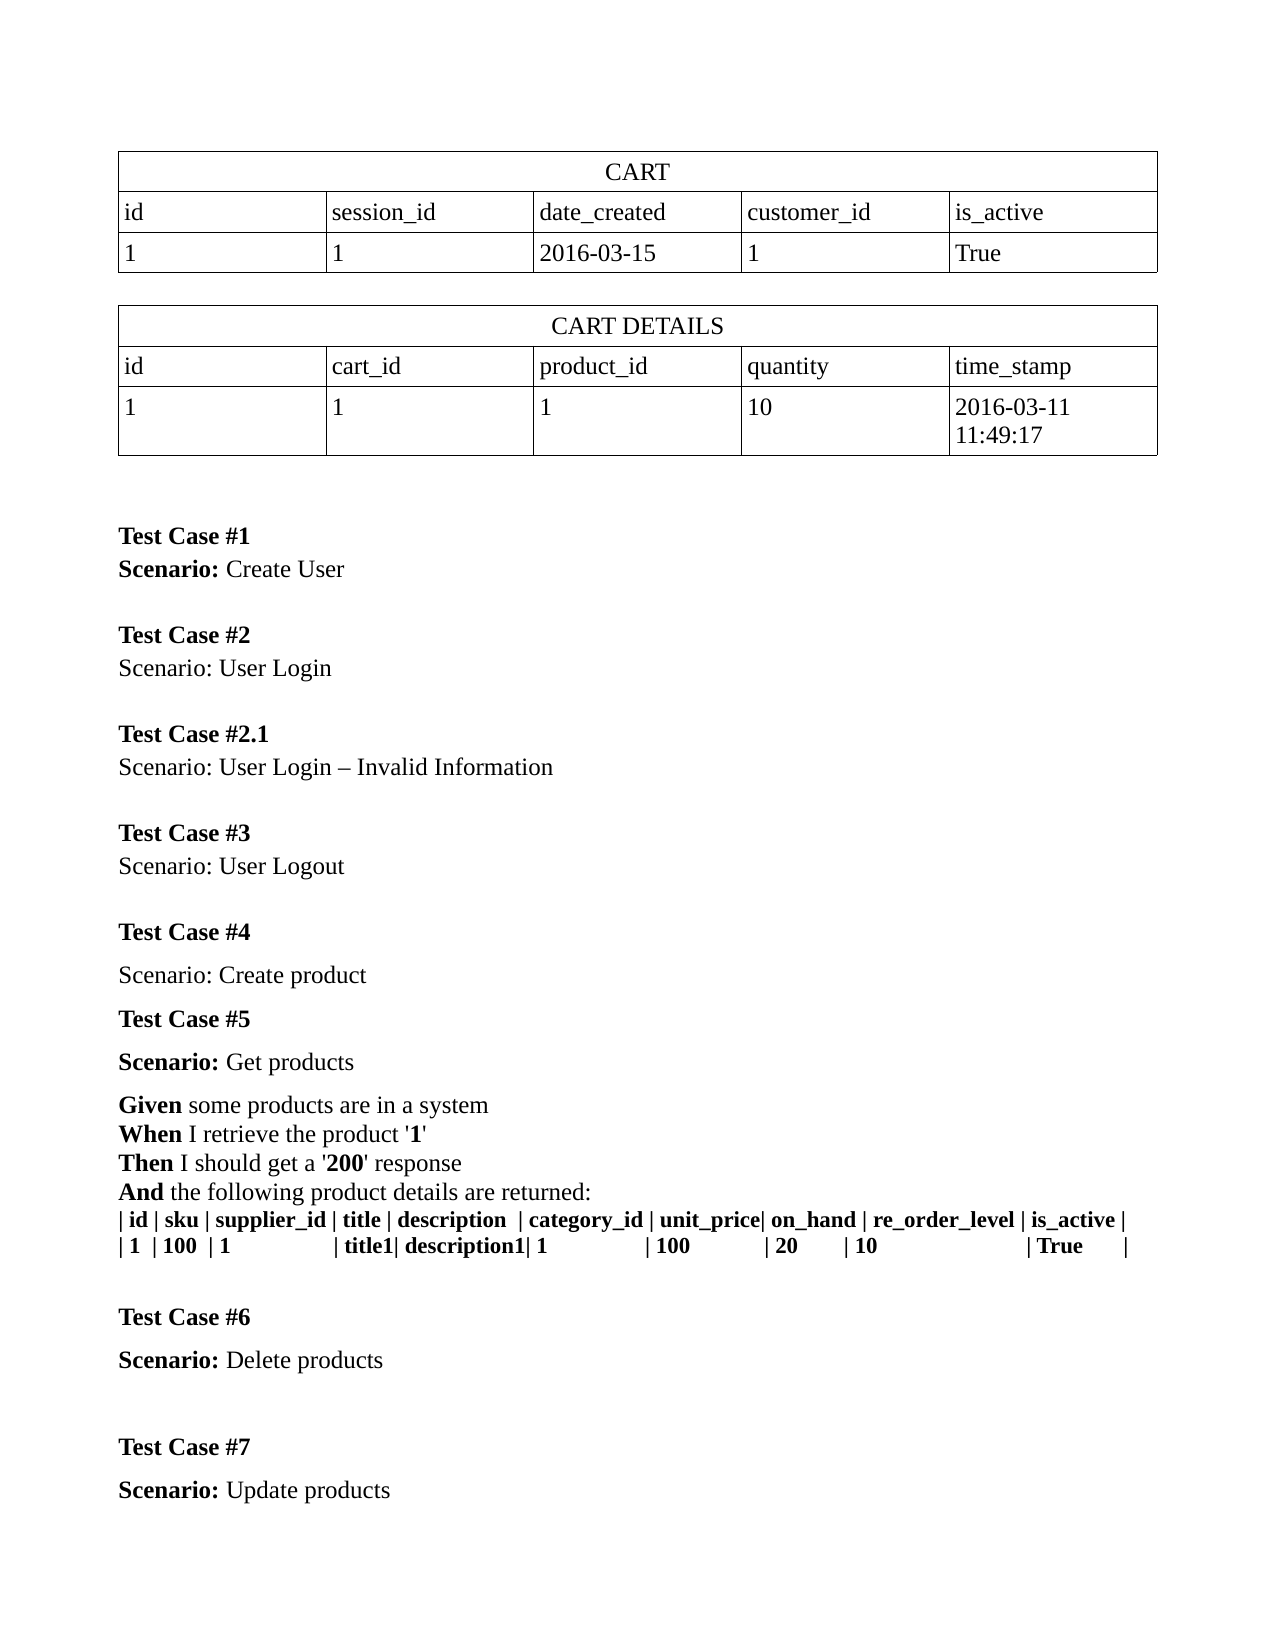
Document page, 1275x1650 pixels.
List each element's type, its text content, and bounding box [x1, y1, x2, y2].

table_cell is_active [950, 192, 1157, 232]
table_header CART DETAILS [119, 306, 1157, 346]
text Scenario: Create User [118, 554, 1157, 583]
text | 1 | 100 | 1 | title1| description1| 1 | 100 | 20 | 10 | True | [118, 1232, 1157, 1258]
text Test Case #2.1 [118, 719, 1157, 748]
text Test Case #3 [118, 818, 1157, 847]
text Scenario: Create product [118, 961, 1157, 989]
text | id | sku | supplier_id | title | description | category_id | unit_price| on_hand | re_order_level | is_active | [118, 1206, 1157, 1232]
table_cell date_created [534, 192, 741, 232]
table_cell 10 [742, 387, 949, 455]
text Scenario: User Logout [118, 851, 1157, 880]
text When I retrieve the product '1' [118, 1119, 1157, 1148]
text Scenario: User Login [118, 653, 1157, 682]
text Test Case #4 [118, 917, 1157, 946]
text Test Case #1 [118, 521, 1157, 550]
text And the following product details are returned: [118, 1177, 1157, 1206]
table_cell 1 [119, 233, 326, 272]
text Scenario: User Login – Invalid Information [118, 752, 1157, 781]
text Test Case #7 [118, 1432, 1157, 1460]
text Then I should get a '200' response [118, 1148, 1157, 1177]
text Scenario: Get products [118, 1047, 1157, 1076]
table_cell time_stamp [950, 347, 1157, 386]
table_header CART [119, 152, 1157, 191]
table_cell quantity [742, 347, 949, 386]
table_cell product_id [534, 347, 741, 386]
table_cell customer_id [742, 192, 949, 232]
text Test Case #5 [118, 1004, 1157, 1033]
table_cell 1 [327, 387, 533, 455]
table_cell 2016-03-11 11:49:17 [950, 387, 1157, 455]
table_cell 1 [534, 387, 741, 455]
table_cell True [950, 233, 1157, 272]
table_cell session_id [327, 192, 533, 232]
text Scenario: Update products [118, 1475, 1157, 1504]
table_cell 1 [327, 233, 533, 272]
table_cell 1 [119, 387, 326, 455]
table_cell cart_id [327, 347, 533, 386]
text Test Case #6 [118, 1302, 1157, 1330]
table_cell id [119, 347, 326, 386]
text Given some products are in a system [118, 1091, 1157, 1119]
table_cell 1 [742, 233, 949, 272]
text Test Case #2 [118, 620, 1157, 649]
table_cell 2016-03-15 [534, 233, 741, 272]
table_cell id [119, 192, 326, 232]
text Scenario: Delete products [118, 1345, 1157, 1374]
